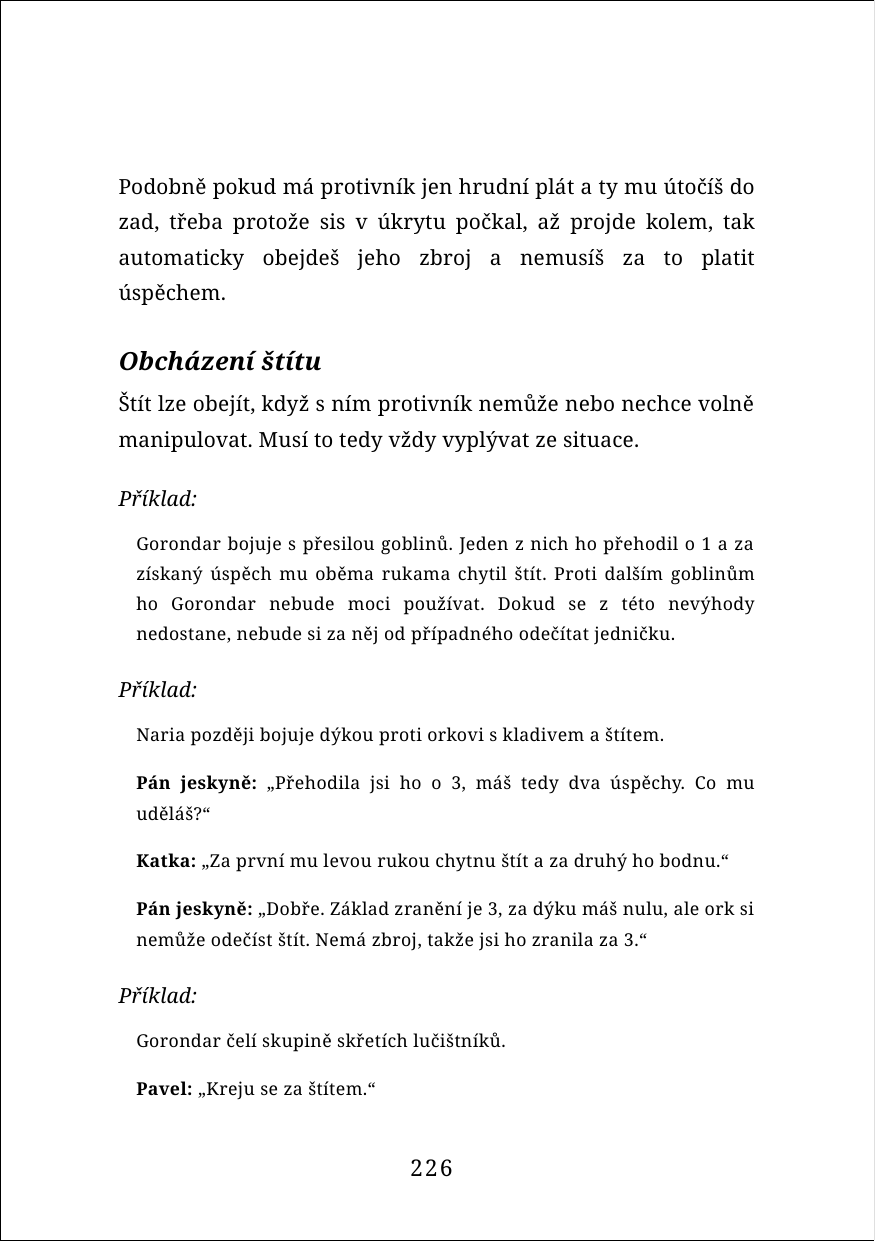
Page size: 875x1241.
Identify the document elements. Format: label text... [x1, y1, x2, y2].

text Podobně pokud má protivník jen hrudní plát a ty mu útočíš do zad, třeba protože sis v úkrytu počkal, až projde kolem, tak automaticky obejdeš jeho zbroj a nemusíš za to platit úspěchem. [118, 172, 756, 307]
text Katka: „Za první mu levou rukou chytnu štít a za druhý ho bodnu.“ [136, 849, 756, 873]
text Pán jeskyně: „Dobře. Základ zranění je 3, za dýku máš nulu, ale ork si nemůže odečíst štít. Nemá zbroj, takže jsi ho zranila za 3.“ [136, 897, 756, 951]
text Příklad: [118, 676, 756, 704]
subtitle Obcházení štítu [118, 343, 756, 377]
text Příklad: [118, 484, 756, 512]
text Pavel: „Kreju se za štítem.“ [136, 1076, 756, 1100]
text Gorondar bojuje s přesilou goblinů. Jeden z nich ho přehodil o 1 a za získaný úspěch mu oběma rukama chytil štít. Proti dalším goblinům ho Gorondar nebude moci používat. Dokud se z této nevýhody nedostane, nebude si za něj od případného odečítat jedničku. [136, 531, 756, 646]
text Naria později bojuje dýkou proti orkovi s kladivem a štítem. [136, 723, 756, 747]
text Štít lze obejít, když s ním protivník nemůže nebo nechce volně manipulovat. Musí to tedy vždy vyplývat ze situace. [118, 389, 756, 453]
text Pán jeskyně: „Přehodila jsi ho o 3, máš tedy dva úspěchy. Co mu uděláš?“ [136, 771, 756, 825]
text Gorondar čelí skupině skřetích lučištníků. [136, 1028, 756, 1052]
text Příklad: [118, 981, 756, 1009]
